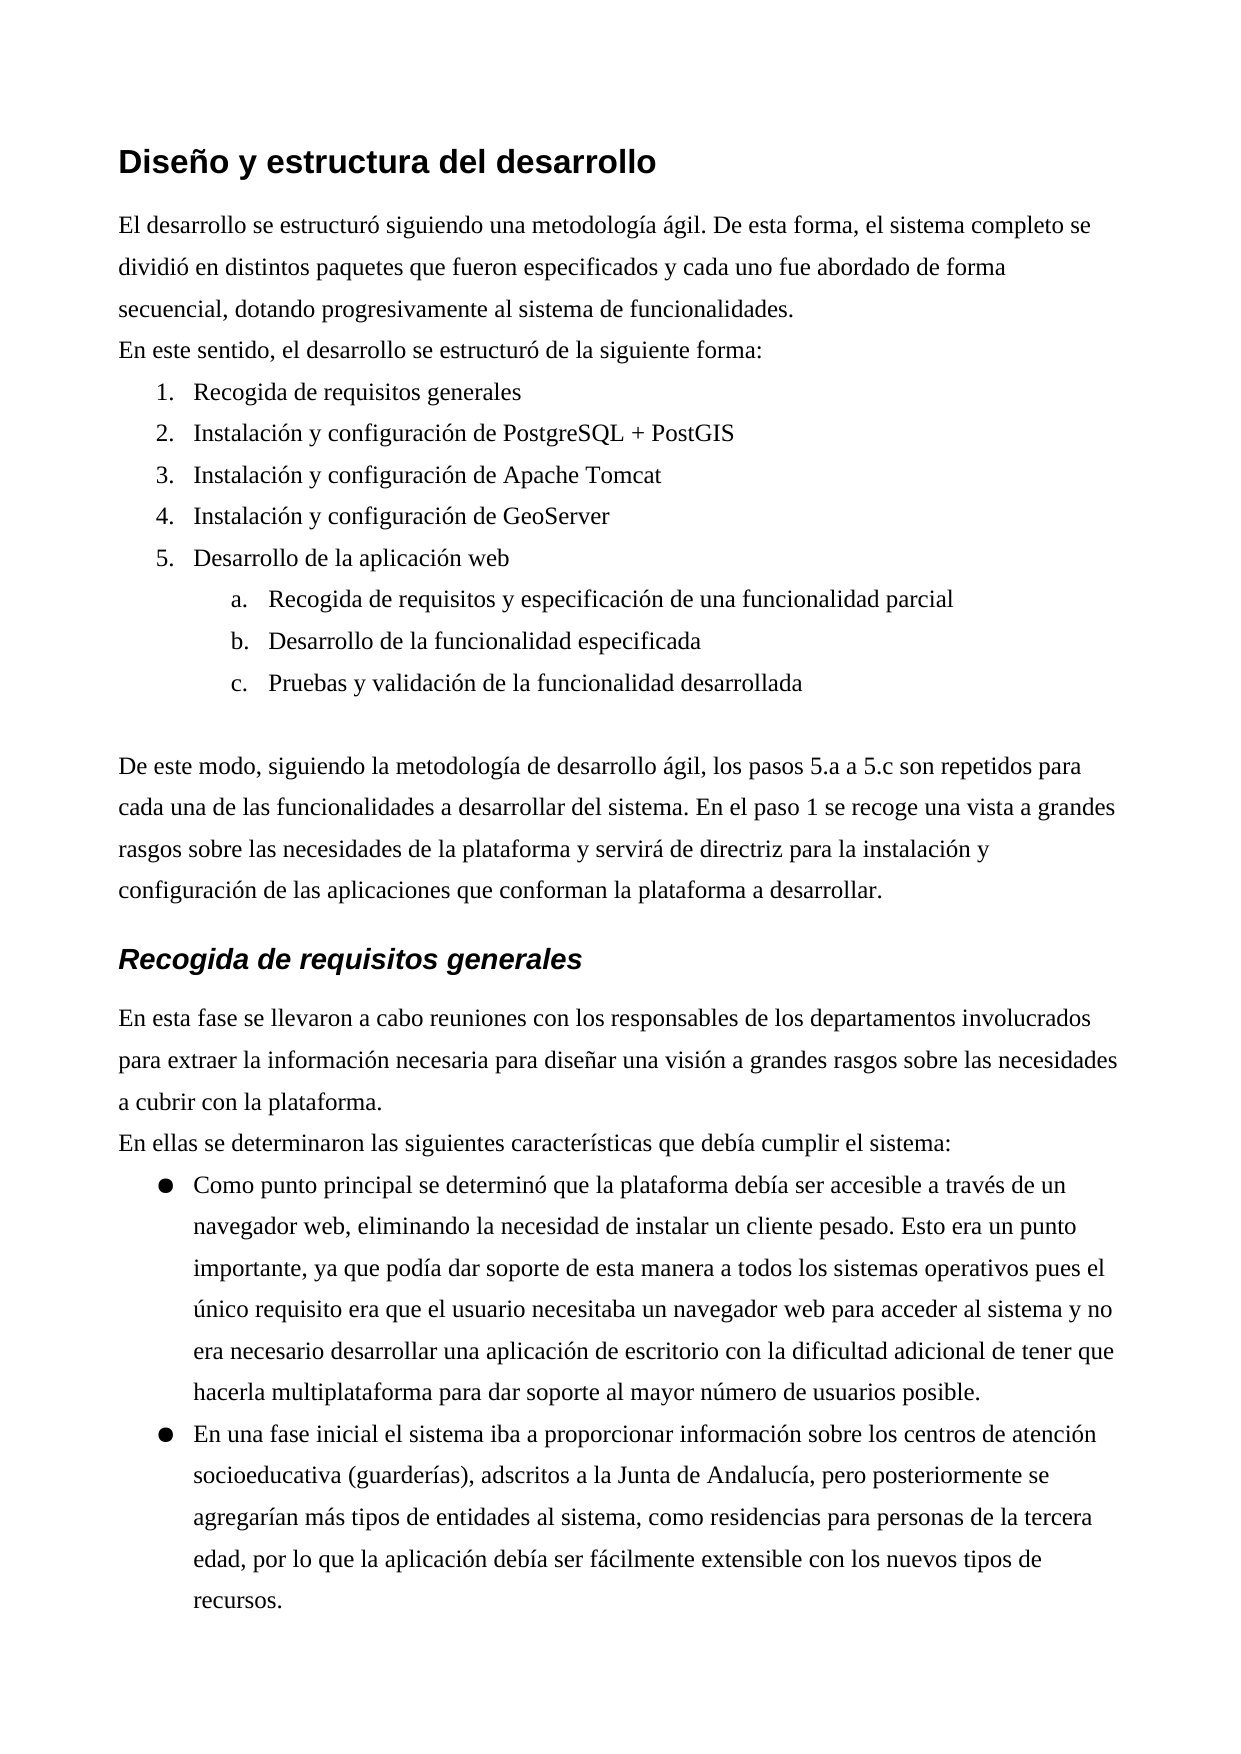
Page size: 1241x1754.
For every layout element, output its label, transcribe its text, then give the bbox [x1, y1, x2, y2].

list Desarrollo de la funcionalidad especificada [231, 627, 1122, 655]
list Desarrollo de la aplicación web [156, 544, 1122, 572]
subtitle Diseño y estructura del desarrollo [118, 143, 1122, 180]
text El desarrollo se estructuró siguiendo una metodología ágil. De esta forma, el sistema completo se dividió en distintos paquetes que fueron especificados y cada uno fue abordado de forma secuencial, dotando progresivamente al sistema de funcionalidades. [118, 212, 1122, 322]
text En este sentido, el desarrollo se estructuró de la siguiente forma: [118, 336, 1122, 364]
list En una fase inicial el sistema iba a proporcionar información sobre los centros de atención socioeducativa (guarderías), adscritos a la Junta de Andalucía, pero posteriormente se agregarían más tipos de entidades al sistema, como residencias para personas de la tercera edad, por lo que la aplicación debía ser fácilmente extensible con los nuevos tipos de recursos. [156, 1420, 1122, 1614]
list Instalación y configuración de Apache Tomcat [156, 461, 1122, 489]
text De este modo, siguiendo la metodología de desarrollo ágil, los pasos 5.a a 5.c son repetidos para cada una de las funcionalidades a desarrollar del sistema. En el paso 1 se recoge una vista a grandes rasgos sobre las necesidades de la plataforma y servirá de directriz para la instalación y configuración de las aplicaciones que conforman la plataforma a desarrollar. [118, 752, 1122, 904]
list Recogida de requisitos generales [156, 378, 1122, 406]
text En esta fase se llevaron a cabo reuniones con los responsables de los departamentos involucrados para extraer la información necesaria para diseñar una visión a grandes rasgos sobre las necesidades a cubrir con la plataforma. [118, 1004, 1122, 1115]
text En ellas se determinaron las siguientes características que debía cumplir el sistema: [118, 1129, 1122, 1157]
list Instalación y configuración de PostgreSQL + PostGIS [156, 419, 1122, 447]
list Como punto principal se determinó que la plataforma debía ser accesible a través de un navegador web, eliminando la necesidad de instalar un cliente pesado. Esto era un punto importante, ya que podía dar soporte de esta manera a todos los sistemas operativos pues el único requisito era que el usuario necesitaba un navegador web para acceder al sistema y no era necesario desarrollar una aplicación de escritorio con la dificultad adicional de tener que hacerla multiplataforma para dar soporte al mayor número de usuarios posible. [156, 1171, 1122, 1406]
list Instalación y configuración de GeoServer [156, 502, 1122, 530]
subtitle Recogida de requisitos generales [118, 943, 1122, 976]
list Recogida de requisitos y especificación de una funcionalidad parcial [231, 586, 1122, 613]
list Pruebas y validación de la funcionalidad desarrollada [231, 669, 1122, 696]
